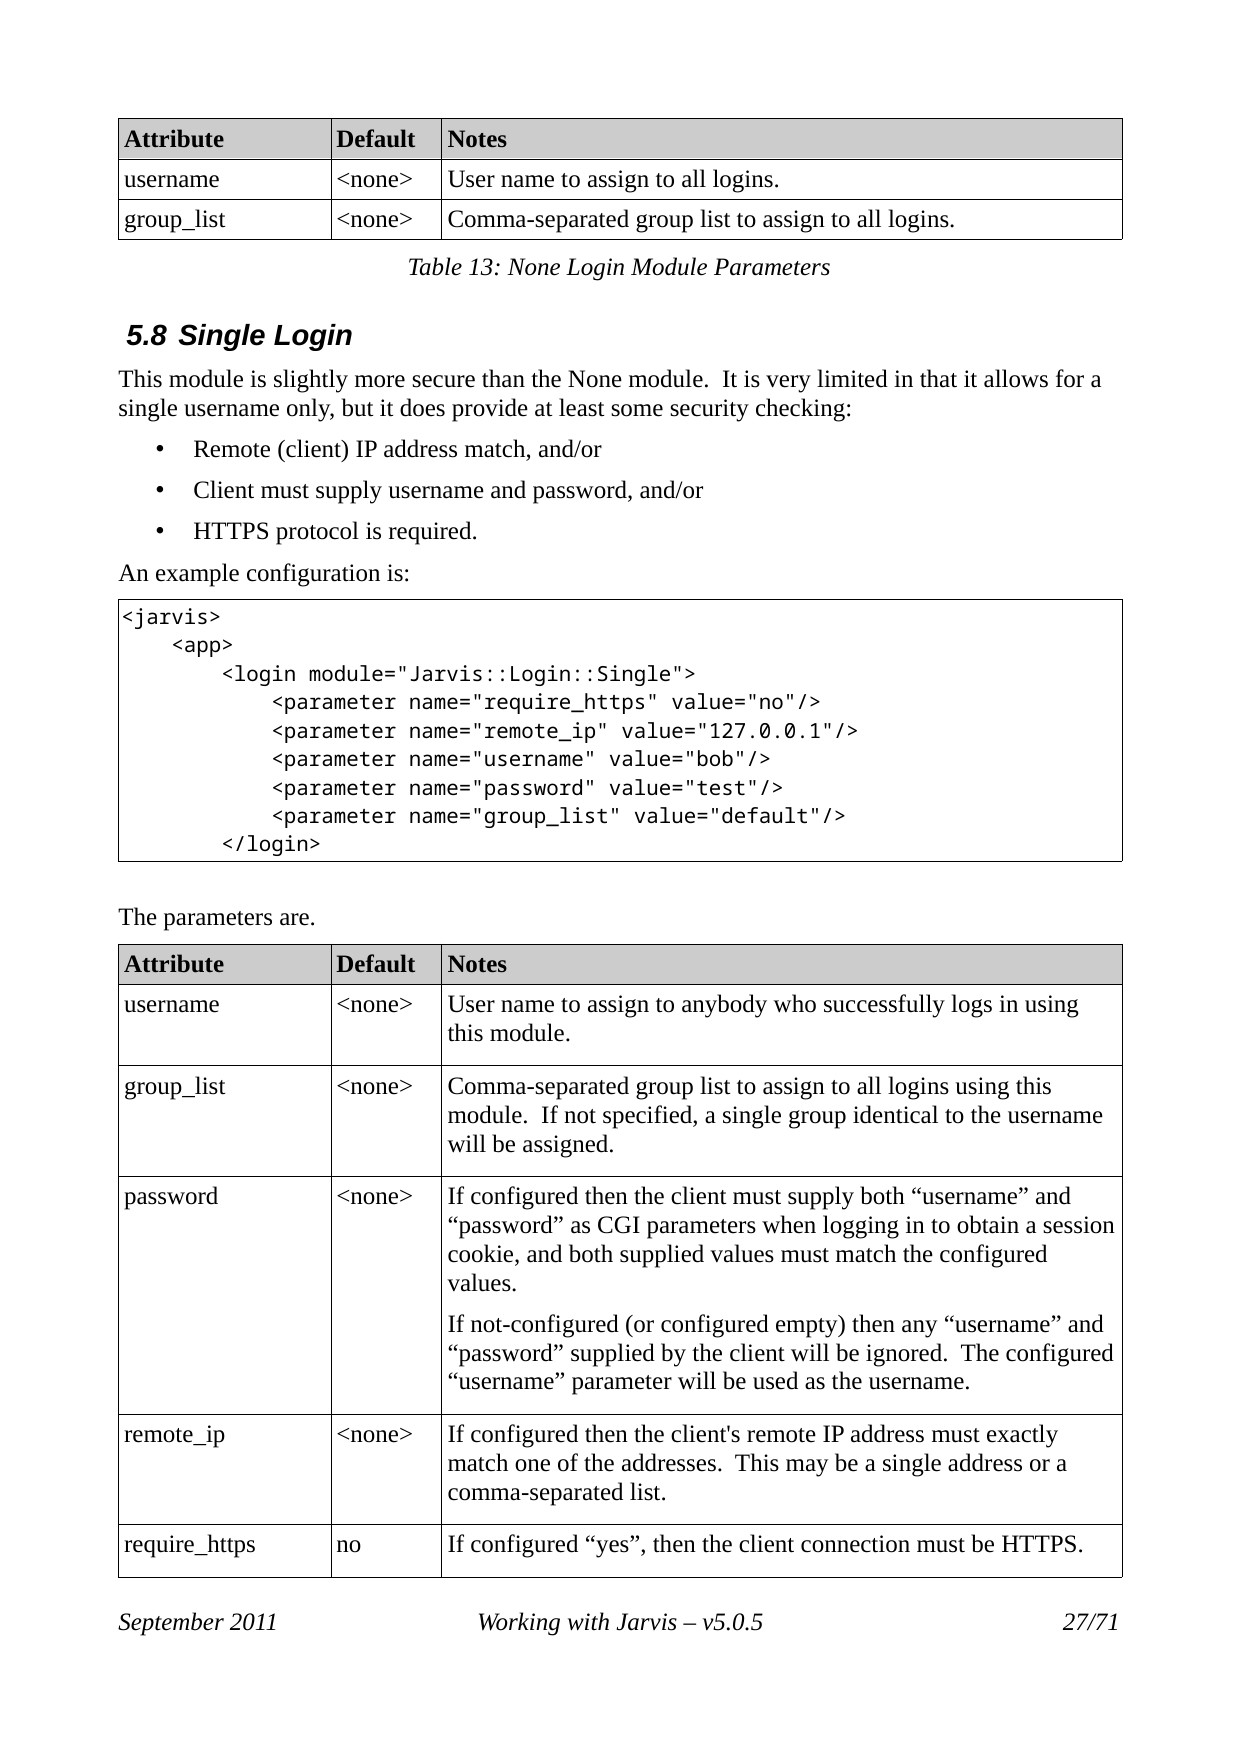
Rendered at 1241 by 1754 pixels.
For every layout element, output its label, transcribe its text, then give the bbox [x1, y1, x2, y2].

table_cell username [119, 985, 331, 1065]
text <parameter name="username" value="bob"/> [119, 741, 1122, 769]
table_cell Comma-separated group list to assign to all logins using this module. If not specified, a single group identical to the username will be assigned. [442, 1066, 1122, 1176]
text <app> [119, 627, 1122, 656]
text </login> [119, 826, 1122, 861]
table_cell User name to assign to anybody who successfully logs in using this module. [442, 985, 1122, 1065]
text <parameter name="require_https" value="no"/> [119, 684, 1122, 713]
table_cell <none> [332, 1066, 441, 1176]
list Client must supply username and password, and/or [156, 475, 1122, 504]
table_cell group_list [119, 200, 331, 239]
table_cell If configured then the client must supply both “username” and “password” as CGI parameters when logging in to obtain a session cookie, and both supplied values must match the configured values. If not-configured (or configured empty) then any “username” and “password” supplied by the client will be ignored. The configured “username” parameter will be used as the username. [442, 1177, 1122, 1413]
text <parameter name="password" value="test"/> [119, 769, 1122, 798]
list Remote (client) IP address match, and/or [156, 434, 1122, 463]
table_cell no [332, 1525, 441, 1577]
text <login module="Jarvis::Login::Single"> [119, 656, 1122, 684]
table_header Notes [442, 119, 1122, 158]
text <parameter name="remote_ip" value="127.0.0.1"/> [119, 713, 1122, 741]
table_cell require_https [119, 1525, 331, 1577]
table_cell group_list [119, 1066, 331, 1176]
text <parameter name="group_list" value="default"/> [119, 798, 1122, 826]
list HTTPS protocol is required. [156, 516, 1122, 545]
table_header Attribute [119, 119, 331, 158]
table_cell <none> [332, 200, 441, 239]
subtitle Single Login [118, 318, 1122, 351]
table_cell <none> [332, 985, 441, 1065]
table_cell If configured “yes”, then the client connection must be HTTPS. [442, 1525, 1122, 1577]
text Table 13: None Login Module Parameters [118, 252, 1122, 280]
table_cell password [119, 1177, 331, 1413]
text An example configuration is: [118, 558, 1122, 586]
table_header Default [332, 119, 441, 158]
table_cell <none> [332, 1415, 441, 1524]
table_cell <none> [332, 160, 441, 199]
table_cell username [119, 160, 331, 199]
text This module is slightly more secure than the None module. It is very limited in that it allows for a single username only, but it does provide at least some security checking: [118, 364, 1122, 421]
text <jarvis> [119, 600, 1122, 627]
table_cell <none> [332, 1177, 441, 1413]
table_header Attribute [119, 945, 331, 984]
text The parameters are. [118, 902, 1122, 931]
table_header Notes [442, 945, 1122, 984]
table_cell remote_ip [119, 1415, 331, 1524]
table_cell User name to assign to all logins. [442, 160, 1122, 199]
table_header Default [332, 945, 441, 984]
table_cell If configured then the client's remote IP address must exactly match one of the addresses. This may be a single address or a comma-separated list. [442, 1415, 1122, 1524]
table_cell Comma-separated group list to assign to all logins. [442, 200, 1122, 239]
